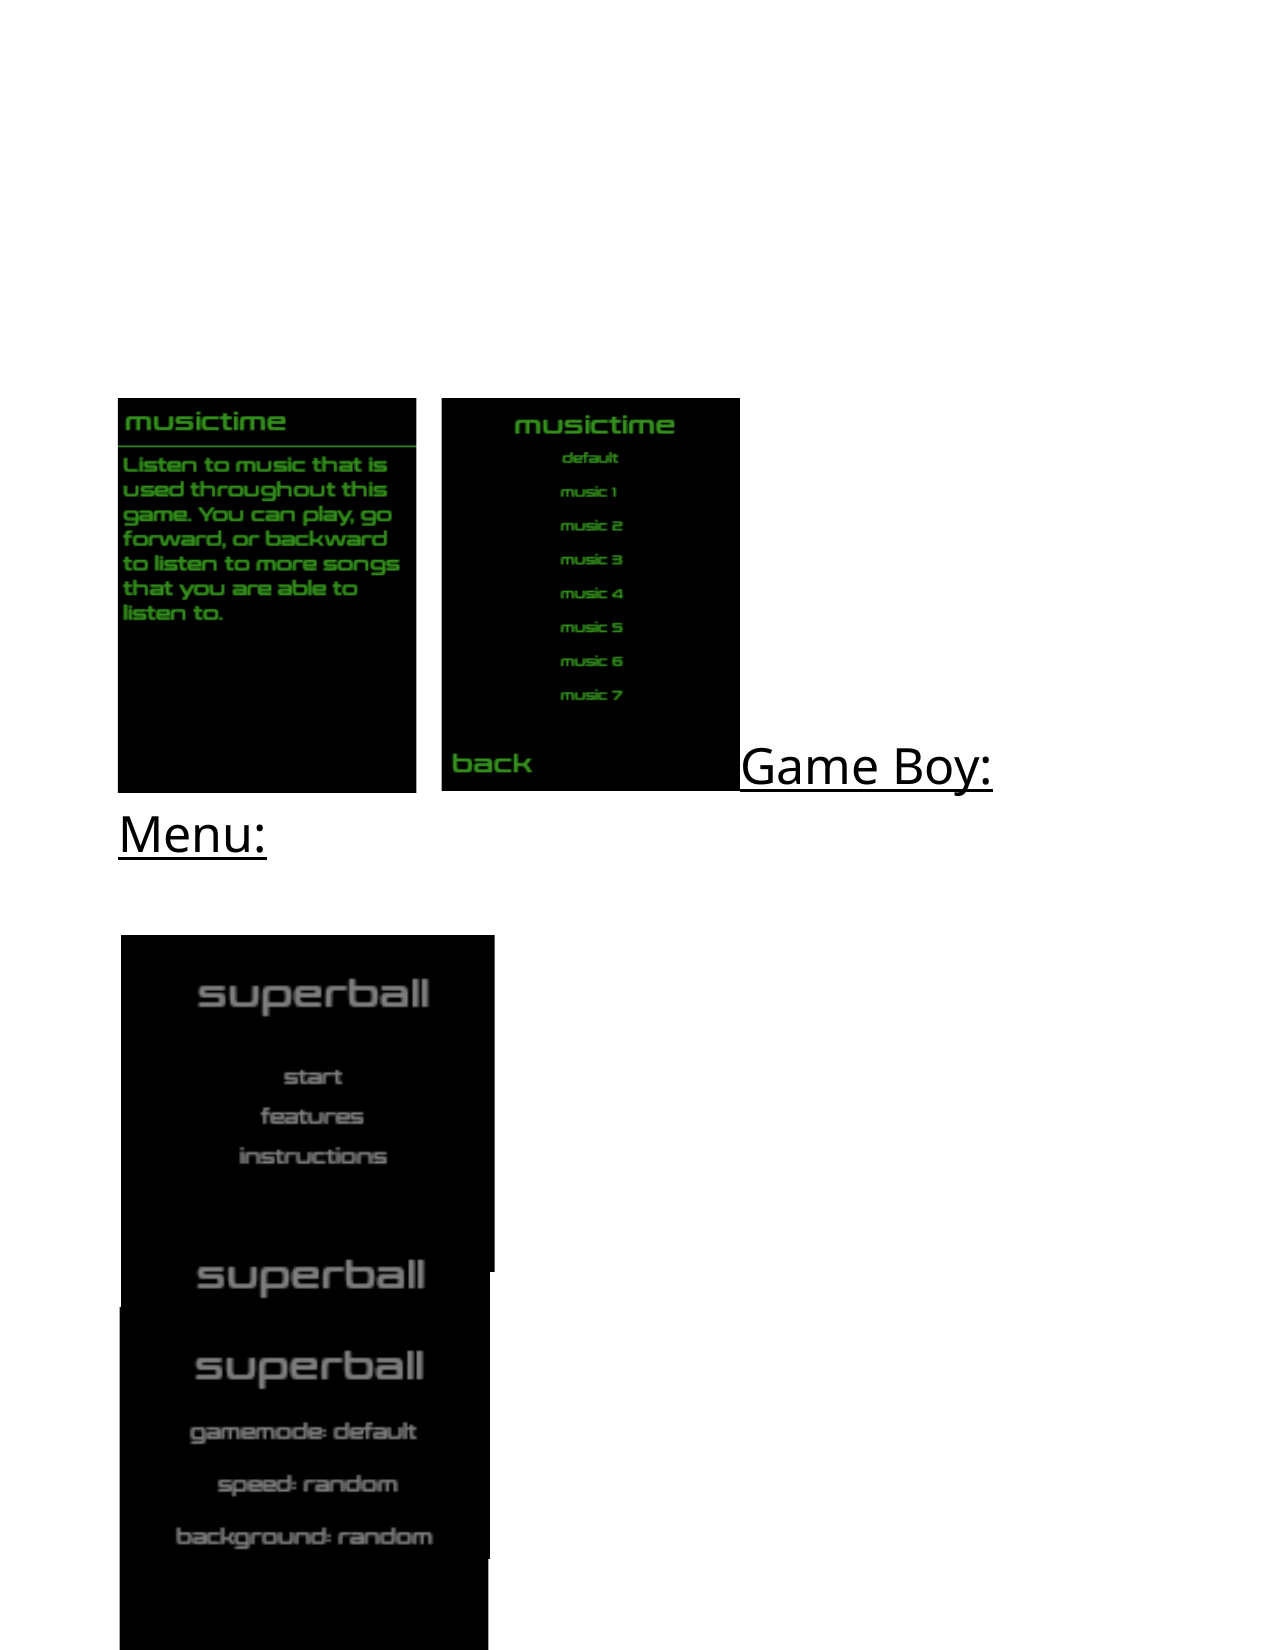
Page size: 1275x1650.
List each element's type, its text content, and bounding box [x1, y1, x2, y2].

picture [441, 398, 740, 791]
text Game Boy: [118, 731, 1157, 799]
picture [119, 935, 495, 1650]
text Menu: [118, 799, 1157, 867]
picture [117, 398, 417, 793]
